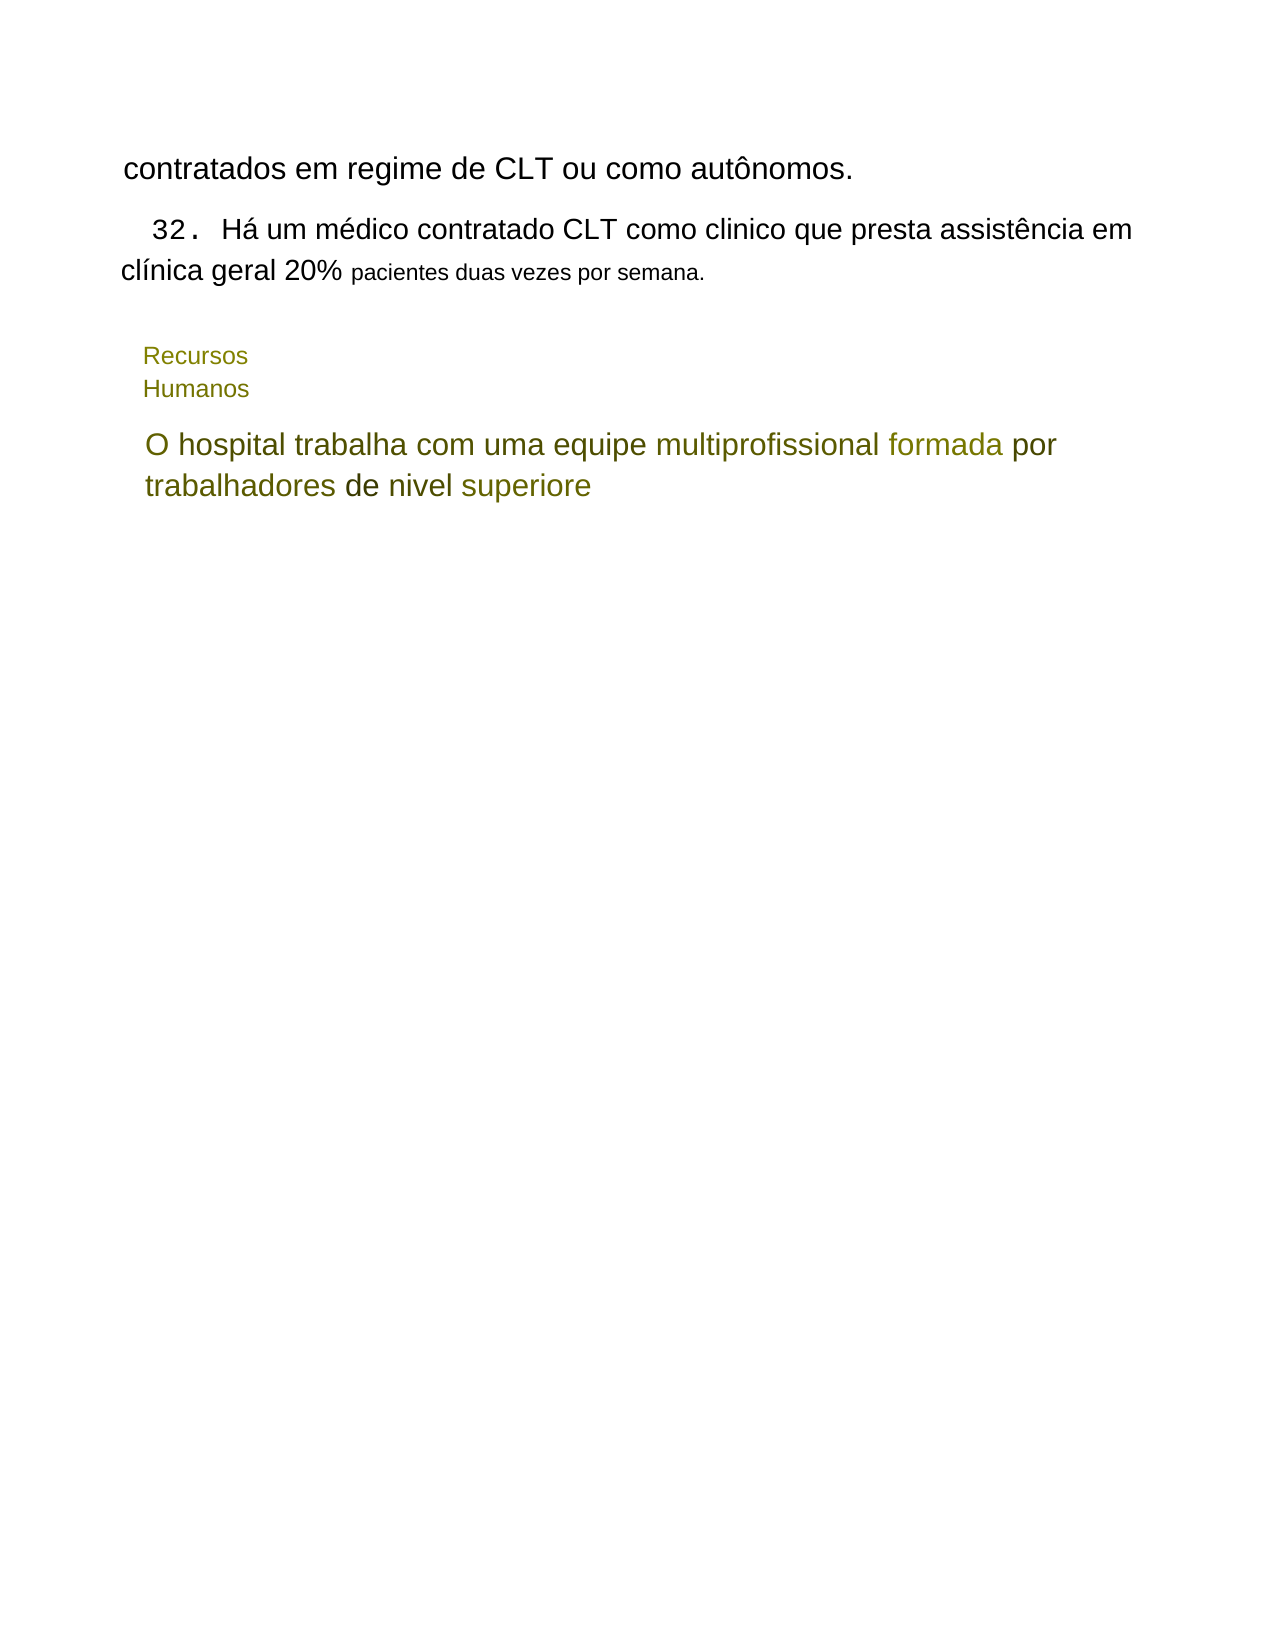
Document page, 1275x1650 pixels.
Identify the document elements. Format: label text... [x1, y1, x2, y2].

text CASA DE SAÚDE NOSSA SENHORA DE FÁTIMA [150, 291, 1125, 334]
text 32. Há um médico contratado CLT como clinico que presta assistência em clínica geral 20% pacientes duas vezes por semana. [121, 212, 1147, 286]
text Recursos Humanos [143, 341, 343, 403]
text contratados em regime de CLT ou como autônomos. [123, 150, 1148, 186]
text O hospital trabalha com uma equipe multiprofissional formada por trabalhadores de nivel superiore [145, 426, 1140, 503]
